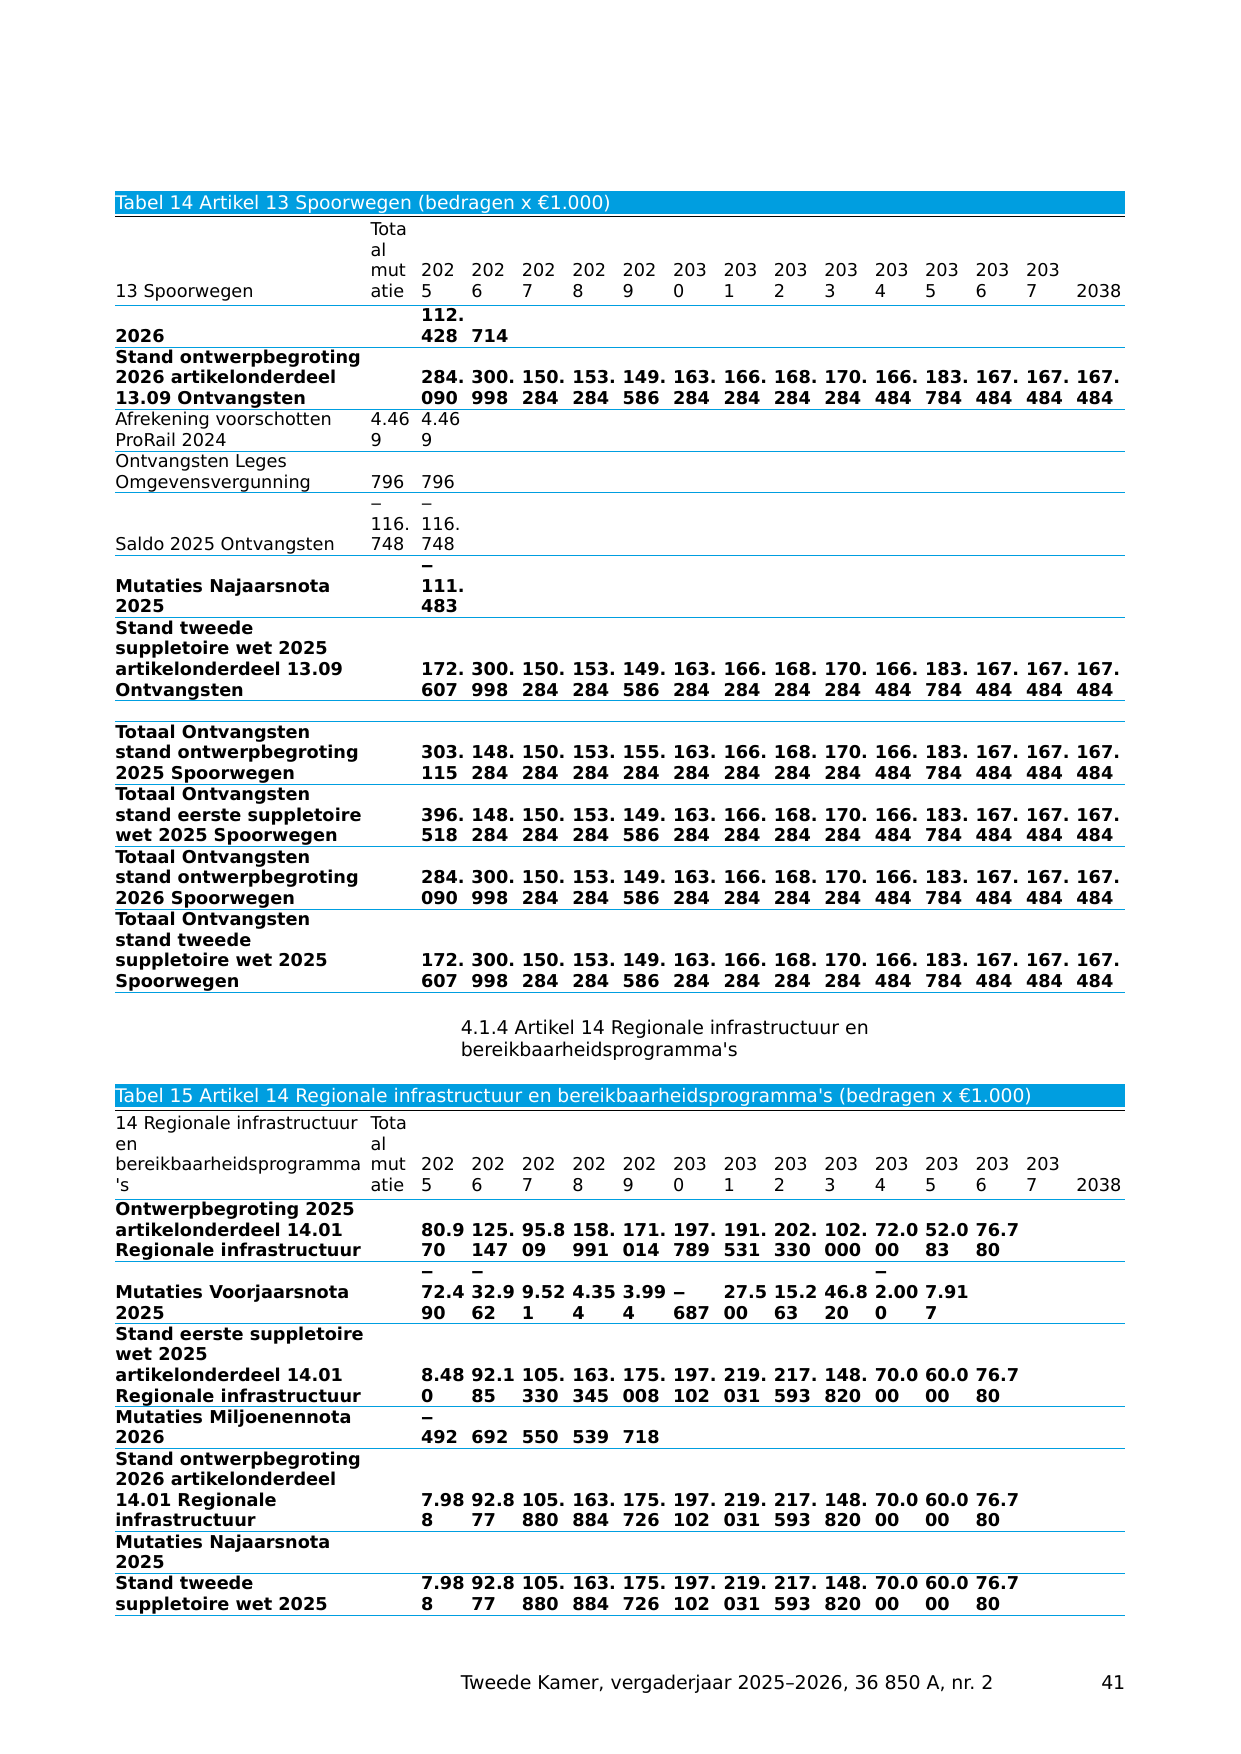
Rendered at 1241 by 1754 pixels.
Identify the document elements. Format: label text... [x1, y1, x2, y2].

table_cell Totaal mutatie [368, 217, 418, 304]
table_cell [771, 1407, 821, 1448]
table_cell 150.284 [519, 847, 569, 908]
table_cell 15.263 [771, 1262, 821, 1323]
table_cell 167.484 [1023, 910, 1073, 991]
table_cell 166.484 [872, 618, 922, 700]
table_cell [872, 410, 922, 451]
table_cell 150.284 [519, 722, 569, 784]
table_cell [922, 701, 972, 721]
table_cell ‒ 72.490 [418, 1262, 468, 1323]
table_cell [1073, 1532, 1125, 1573]
table_cell [368, 1574, 418, 1614]
table_cell 72.000 [872, 1200, 922, 1261]
table_cell ‒ 116.748 [368, 493, 418, 555]
table_cell 92.877 [468, 1449, 519, 1531]
table_cell 149.586 [620, 618, 670, 700]
table_cell Saldo 2025 Ontvangsten [115, 493, 367, 555]
table_cell 149.586 [620, 785, 670, 846]
table_cell 166.284 [720, 618, 771, 700]
table_cell 148.820 [821, 1449, 872, 1531]
table_cell 2026 [115, 306, 367, 346]
table_cell [821, 701, 872, 721]
table_cell [973, 1532, 1023, 1573]
table_cell 217.593 [771, 1449, 821, 1531]
table_cell 163.884 [569, 1449, 619, 1531]
table_cell 166.284 [720, 722, 771, 784]
table_cell 183.784 [922, 348, 972, 409]
table_cell 4.469 [368, 410, 418, 451]
table_cell [973, 306, 1023, 346]
table_cell 148.820 [821, 1574, 872, 1614]
table_cell [821, 306, 872, 346]
table_cell 60.000 [922, 1449, 972, 1531]
table_cell 167.484 [1023, 618, 1073, 700]
table_cell 105.880 [519, 1449, 569, 1531]
table_cell 95.809 [519, 1200, 569, 1261]
table_cell 191.531 [720, 1200, 771, 1261]
table_cell [973, 452, 1023, 492]
table_cell [922, 306, 972, 346]
table_cell [620, 556, 670, 617]
table_cell 163.284 [670, 348, 720, 409]
table_cell 2038 [1073, 1111, 1125, 1198]
table_cell [872, 493, 922, 555]
table_cell 167.484 [973, 847, 1023, 908]
table_cell ‒ 116.748 [418, 493, 468, 555]
table_cell Ontvangsten Leges Omgevensvergunning [115, 452, 367, 492]
table_cell 167.484 [1023, 722, 1073, 784]
table_cell 125.147 [468, 1200, 519, 1261]
table_cell [720, 493, 771, 555]
table_cell 796 [418, 452, 468, 492]
table_cell 2027 [519, 217, 569, 304]
table_cell [922, 556, 972, 617]
table_cell [418, 701, 468, 721]
table_cell 105.330 [519, 1324, 569, 1406]
table_cell [1023, 1200, 1073, 1261]
table_cell [620, 1532, 670, 1573]
table_cell [368, 618, 418, 700]
table_cell 396.518 [418, 785, 468, 846]
table_cell [1073, 701, 1125, 721]
table_cell 155.284 [620, 722, 670, 784]
table_cell [468, 410, 519, 451]
table_cell 167.484 [1073, 785, 1125, 846]
table_cell [620, 410, 670, 451]
table_cell 219.031 [720, 1574, 771, 1614]
table_cell 692 [468, 1407, 519, 1448]
table_cell 171.014 [620, 1200, 670, 1261]
table_cell 300.998 [468, 847, 519, 908]
table_cell [418, 1532, 468, 1573]
table_cell 167.484 [1023, 785, 1073, 846]
table_cell 60.000 [922, 1574, 972, 1614]
table_cell [1073, 410, 1125, 451]
table_cell Mutaties Najaarsnota 2025 [115, 556, 367, 617]
table_cell [1023, 493, 1073, 555]
table_cell [771, 493, 821, 555]
table_cell [519, 701, 569, 721]
table_cell [1023, 452, 1073, 492]
table_cell 2036 [973, 1111, 1023, 1198]
table_cell [821, 1407, 872, 1448]
table_cell [1023, 1407, 1073, 1448]
table_cell 2036 [973, 217, 1023, 304]
table_cell 2034 [872, 1111, 922, 1198]
table_cell 166.484 [872, 348, 922, 409]
table_cell 300.998 [468, 348, 519, 409]
table_cell 4.469 [418, 410, 468, 451]
table_cell 170.284 [821, 618, 872, 700]
table_cell [670, 701, 720, 721]
table_cell 46.820 [821, 1262, 872, 1323]
table_cell 183.784 [922, 618, 972, 700]
table_cell 2037 [1023, 1111, 1073, 1198]
table_cell 148.284 [468, 722, 519, 784]
table_cell 163.284 [670, 785, 720, 846]
table_cell 2025 [418, 217, 468, 304]
table_cell [468, 701, 519, 721]
table_cell 796 [368, 452, 418, 492]
table_cell 167.484 [973, 618, 1023, 700]
table_cell 153.284 [569, 722, 619, 784]
table_cell [1073, 556, 1125, 617]
table_cell 13 Spoorwegen [115, 217, 367, 304]
table_cell [1023, 1574, 1073, 1614]
table_cell [720, 1407, 771, 1448]
table_cell 183.784 [922, 910, 972, 991]
table_cell [1073, 452, 1125, 492]
table_cell Stand tweede suppletoire wet 2025 artikelonderdeel 13.09 Ontvangsten [115, 618, 367, 700]
table_cell [368, 1324, 418, 1406]
table_cell [771, 556, 821, 617]
table_cell 2035 [922, 217, 972, 304]
table_cell [771, 701, 821, 721]
table_cell [872, 452, 922, 492]
table_cell 175.008 [620, 1324, 670, 1406]
table_cell [1073, 1262, 1125, 1323]
table_cell [1073, 1449, 1125, 1531]
table_cell [1073, 306, 1125, 346]
table_cell 148.820 [821, 1324, 872, 1406]
table_cell 183.784 [922, 785, 972, 846]
table_cell 170.284 [821, 785, 872, 846]
table_cell [720, 701, 771, 721]
table_cell [620, 306, 670, 346]
table_cell 2028 [569, 217, 619, 304]
table_cell [720, 452, 771, 492]
table_cell 197.102 [670, 1574, 720, 1614]
table_cell 183.784 [922, 722, 972, 784]
table_cell 714 [468, 306, 519, 346]
table_cell 2033 [821, 217, 872, 304]
table_cell [922, 1532, 972, 1573]
table_cell [620, 701, 670, 721]
table_cell 172.607 [418, 618, 468, 700]
table_cell 166.284 [720, 847, 771, 908]
table_cell [872, 306, 922, 346]
table_cell [519, 1532, 569, 1573]
table_cell 7.988 [418, 1449, 468, 1531]
table_cell 166.484 [872, 847, 922, 908]
table_cell 9.521 [519, 1262, 569, 1323]
table_cell [973, 556, 1023, 617]
table_cell 170.284 [821, 910, 872, 991]
table_cell [922, 493, 972, 555]
table_cell [368, 1407, 418, 1448]
table_cell 217.593 [771, 1574, 821, 1614]
table_cell [519, 556, 569, 617]
table_cell 197.789 [670, 1200, 720, 1261]
table_cell [872, 1407, 922, 1448]
table_cell 167.484 [1073, 348, 1125, 409]
table_cell [368, 847, 418, 908]
table_cell 170.284 [821, 348, 872, 409]
table_cell ‒ 32.962 [468, 1262, 519, 1323]
table_cell Mutaties Najaarsnota 2025 [115, 1532, 367, 1573]
table_cell 163.284 [670, 910, 720, 991]
table_cell 197.102 [670, 1324, 720, 1406]
table_cell [872, 1532, 922, 1573]
table_cell 92.877 [468, 1574, 519, 1614]
table_cell [368, 1532, 418, 1573]
table_cell [468, 493, 519, 555]
table_cell [519, 410, 569, 451]
table_cell [720, 410, 771, 451]
table_cell [670, 1532, 720, 1573]
table_cell [1073, 1574, 1125, 1614]
table_cell [771, 306, 821, 346]
table_cell [1023, 410, 1073, 451]
table_cell Stand eerste suppletoire wet 2025 artikelonderdeel 14.01 Regionale infrastructuur [115, 1324, 367, 1406]
table_cell Afrekening voorschotten ProRail 2024 [115, 410, 367, 451]
table_cell 150.284 [519, 348, 569, 409]
table_cell 168.284 [771, 785, 821, 846]
table_cell 163.284 [670, 722, 720, 784]
table_cell 7.917 [922, 1262, 972, 1323]
table_cell 168.284 [771, 618, 821, 700]
table_cell 2025 [418, 1111, 468, 1198]
table_cell 170.284 [821, 847, 872, 908]
table_cell [720, 1532, 771, 1573]
table_cell 27.500 [720, 1262, 771, 1323]
table_cell 168.284 [771, 722, 821, 784]
table_cell ‒ 2.000 [872, 1262, 922, 1323]
table_cell [569, 1532, 619, 1573]
table_cell 153.284 [569, 847, 619, 908]
table_cell [1023, 556, 1073, 617]
table_cell [620, 493, 670, 555]
table_cell 2026 [468, 1111, 519, 1198]
table_cell 7.988 [418, 1574, 468, 1614]
table_cell [368, 722, 418, 784]
table_cell 150.284 [519, 785, 569, 846]
table_cell [519, 493, 569, 555]
table_cell [973, 410, 1023, 451]
table_cell 167.484 [973, 722, 1023, 784]
table_cell [922, 452, 972, 492]
table_cell 153.284 [569, 618, 619, 700]
table_cell 217.593 [771, 1324, 821, 1406]
table_cell Totaal Ontvangsten stand eerste suppletoire wet 2025 Spoorwegen [115, 785, 367, 846]
table_cell 300.998 [468, 618, 519, 700]
table_cell 168.284 [771, 847, 821, 908]
table_cell [821, 556, 872, 617]
table_cell 170.284 [821, 722, 872, 784]
table_cell 8.480 [418, 1324, 468, 1406]
table_cell [1073, 1200, 1125, 1261]
table_cell [368, 1449, 418, 1531]
table_cell 150.284 [519, 910, 569, 991]
table_cell 2031 [720, 1111, 771, 1198]
table_cell 2031 [720, 217, 771, 304]
table_cell Mutaties Voorjaarsnota 2025 [115, 1262, 367, 1323]
table_cell 163.284 [670, 847, 720, 908]
table_cell [821, 452, 872, 492]
table_cell 2038 [1073, 217, 1125, 304]
table_cell 153.284 [569, 910, 619, 991]
table_cell ‒ 687 [670, 1262, 720, 1323]
table_cell 172.607 [418, 910, 468, 991]
table_cell [569, 556, 619, 617]
table_cell [670, 556, 720, 617]
table_cell 76.780 [973, 1574, 1023, 1614]
table_cell 153.284 [569, 348, 619, 409]
table_cell [720, 556, 771, 617]
table_cell 718 [620, 1407, 670, 1448]
table_cell 202.330 [771, 1200, 821, 1261]
table_cell 166.484 [872, 910, 922, 991]
table_cell 167.484 [1073, 618, 1125, 700]
table_cell [821, 493, 872, 555]
table_cell [569, 493, 619, 555]
table_cell [670, 410, 720, 451]
table_cell 168.284 [771, 910, 821, 991]
table_cell 2034 [872, 217, 922, 304]
table_cell [569, 452, 619, 492]
table_cell [872, 701, 922, 721]
table_cell Totaal Ontvangsten stand ontwerpbegroting 2025 Spoorwegen [115, 722, 367, 784]
table_cell 52.083 [922, 1200, 972, 1261]
table_cell 105.880 [519, 1574, 569, 1614]
table_cell 167.484 [973, 785, 1023, 846]
table_cell 167.484 [1023, 348, 1073, 409]
table_cell [1023, 1532, 1073, 1573]
table_cell 149.586 [620, 847, 670, 908]
table_cell [569, 306, 619, 346]
table_cell 166.284 [720, 348, 771, 409]
table_cell [115, 701, 367, 721]
table_cell 149.586 [620, 910, 670, 991]
table_cell 284.090 [418, 348, 468, 409]
table_cell 2030 [670, 217, 720, 304]
table_cell Ontwerpbegroting 2025 artikelonderdeel 14.01 Regionale infrastructuur [115, 1200, 367, 1261]
table_cell 167.484 [1073, 847, 1125, 908]
table_cell 112.428 [418, 306, 468, 346]
table_cell Stand tweede suppletoire wet 2025 [115, 1574, 367, 1614]
table_cell [973, 1407, 1023, 1448]
table_cell [519, 452, 569, 492]
table_cell 166.284 [720, 785, 771, 846]
table_cell [368, 701, 418, 721]
table_cell [1023, 1449, 1073, 1531]
table_cell 2030 [670, 1111, 720, 1198]
table_cell [771, 1532, 821, 1573]
table_cell 3.994 [620, 1262, 670, 1323]
table_cell 80.970 [418, 1200, 468, 1261]
table_cell 2029 [620, 217, 670, 304]
table_cell 175.726 [620, 1574, 670, 1614]
table_cell [771, 410, 821, 451]
table_cell [670, 306, 720, 346]
table_cell 92.185 [468, 1324, 519, 1406]
table_cell 2037 [1023, 217, 1073, 304]
table_cell 70.000 [872, 1449, 922, 1531]
table_cell Stand ontwerpbegroting 2026 artikelonderdeel 14.01 Regionale infrastructuur [115, 1449, 367, 1531]
table_cell 197.102 [670, 1449, 720, 1531]
table_cell ‒ 492 [418, 1407, 468, 1448]
table_cell 2029 [620, 1111, 670, 1198]
table_cell [670, 493, 720, 555]
table_cell 167.484 [973, 348, 1023, 409]
table_cell 2035 [922, 1111, 972, 1198]
table_cell 150.284 [519, 618, 569, 700]
table_cell 149.586 [620, 348, 670, 409]
table_cell [1073, 493, 1125, 555]
table_cell [771, 452, 821, 492]
table_cell [670, 452, 720, 492]
table_cell [468, 556, 519, 617]
table_cell 550 [519, 1407, 569, 1448]
table_cell [1023, 1262, 1073, 1323]
table_cell 166.484 [872, 785, 922, 846]
table_cell 2032 [771, 1111, 821, 1198]
table_cell [368, 1262, 418, 1323]
table_cell 163.284 [670, 618, 720, 700]
table_cell 2033 [821, 1111, 872, 1198]
table_cell 167.484 [1073, 722, 1125, 784]
table_cell 158.991 [569, 1200, 619, 1261]
table_cell [468, 452, 519, 492]
table_cell 76.780 [973, 1200, 1023, 1261]
table_cell 284.090 [418, 847, 468, 908]
table_cell 2028 [569, 1111, 619, 1198]
table_cell Totaal Ontvangsten stand tweede suppletoire wet 2025 Spoorwegen [115, 910, 367, 991]
table_cell [1023, 1324, 1073, 1406]
table_cell 70.000 [872, 1324, 922, 1406]
table_cell 166.484 [872, 722, 922, 784]
table_cell 76.780 [973, 1324, 1023, 1406]
table_cell [368, 556, 418, 617]
table_cell 102.000 [821, 1200, 872, 1261]
table_cell 2026 [468, 217, 519, 304]
table_cell 168.284 [771, 348, 821, 409]
table_cell 70.000 [872, 1574, 922, 1614]
table_cell Totaal Ontvangsten stand ontwerpbegroting 2026 Spoorwegen [115, 847, 367, 908]
table_cell 167.484 [973, 910, 1023, 991]
table_cell [720, 306, 771, 346]
table_cell [368, 1200, 418, 1261]
table_cell Mutaties Miljoenennota 2026 [115, 1407, 367, 1448]
table_cell [821, 410, 872, 451]
table_cell 76.780 [973, 1449, 1023, 1531]
table_cell 2027 [519, 1111, 569, 1198]
table_cell [468, 1532, 519, 1573]
table_cell [973, 1262, 1023, 1323]
table_cell 163.884 [569, 1574, 619, 1614]
table_cell [569, 410, 619, 451]
table_cell [922, 410, 972, 451]
table_cell 219.031 [720, 1449, 771, 1531]
table_cell 60.000 [922, 1324, 972, 1406]
table_cell [569, 701, 619, 721]
table_cell [1023, 701, 1073, 721]
table_cell [1073, 1324, 1125, 1406]
table_cell 300.998 [468, 910, 519, 991]
table_cell [368, 910, 418, 991]
table_cell [670, 1407, 720, 1448]
table_cell [1023, 306, 1073, 346]
table_cell [1073, 1407, 1125, 1448]
table_cell [973, 493, 1023, 555]
title 4.1.4 Artikel 14 Regionale infrastructuur en bereikbaarheidsprogramma's [461, 1017, 1125, 1061]
table_cell 2032 [771, 217, 821, 304]
table_cell [368, 785, 418, 846]
table_cell 153.284 [569, 785, 619, 846]
table_cell 303.115 [418, 722, 468, 784]
table_cell 219.031 [720, 1324, 771, 1406]
table_cell ‒ 111.483 [418, 556, 468, 617]
table_cell Totaal mutatie [368, 1111, 418, 1198]
table_cell 148.284 [468, 785, 519, 846]
table_cell 4.354 [569, 1262, 619, 1323]
table_cell [368, 348, 418, 409]
table_cell [620, 452, 670, 492]
table_cell 166.284 [720, 910, 771, 991]
table_cell [973, 701, 1023, 721]
table_cell 167.484 [1073, 910, 1125, 991]
table_cell 175.726 [620, 1449, 670, 1531]
table_cell 183.784 [922, 847, 972, 908]
table_cell 167.484 [1023, 847, 1073, 908]
table_cell [368, 306, 418, 346]
table_cell 163.345 [569, 1324, 619, 1406]
table_cell [922, 1407, 972, 1448]
table_cell [821, 1532, 872, 1573]
table_cell [519, 306, 569, 346]
table_cell [872, 556, 922, 617]
table_cell 14 Regionale infrastructuur en bereikbaarheidsprogramma's [115, 1111, 367, 1198]
table_cell Stand ontwerpbegroting 2026 artikelonderdeel 13.09 Ontvangsten [115, 348, 367, 409]
table_cell 539 [569, 1407, 619, 1448]
